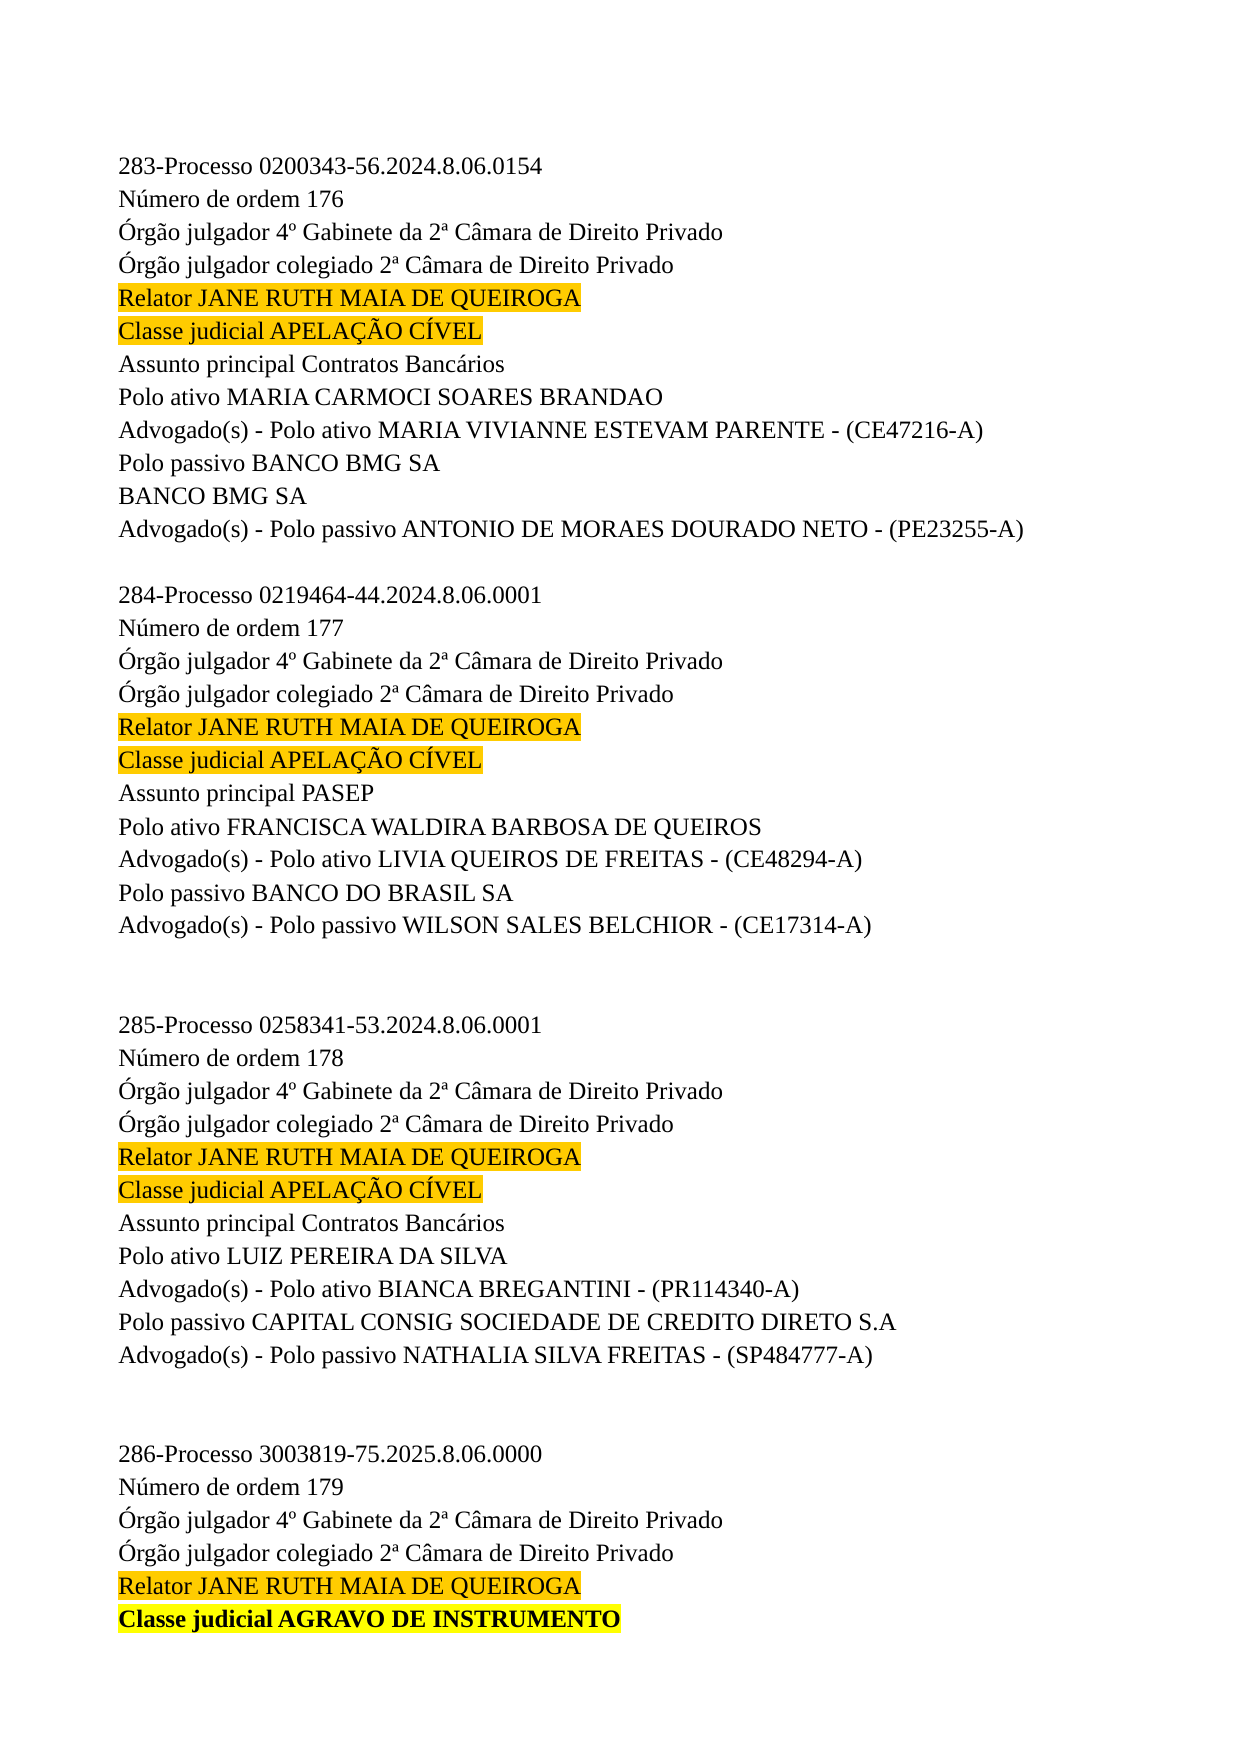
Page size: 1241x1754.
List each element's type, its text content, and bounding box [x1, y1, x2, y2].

text Órgão julgador 4º Gabinete da 2ª Câmara de Direito Privado [118, 1505, 1122, 1534]
text 284-Processo 0219464-44.2024.8.06.0001 [118, 580, 1122, 609]
text Número de ordem 177 [118, 613, 1122, 642]
text Assunto principal Contratos Bancários [118, 349, 1122, 378]
text Polo passivo BANCO BMG SA [118, 448, 1122, 477]
text Relator JANE RUTH MAIA DE QUEIROGA [118, 1571, 1122, 1600]
text Advogado(s) - Polo ativo LIVIA QUEIROS DE FREITAS - (CE48294-A) [118, 844, 1122, 873]
text Polo ativo MARIA CARMOCI SOARES BRANDAO [118, 382, 1122, 411]
text Polo passivo BANCO DO BRASIL SA [118, 878, 1122, 906]
text Relator JANE RUTH MAIA DE QUEIROGA [118, 712, 1122, 741]
text Relator JANE RUTH MAIA DE QUEIROGA [118, 1142, 1122, 1171]
text Polo ativo FRANCISCA WALDIRA BARBOSA DE QUEIROS [118, 812, 1122, 840]
text Órgão julgador colegiado 2ª Câmara de Direito Privado [118, 1109, 1122, 1137]
text Órgão julgador colegiado 2ª Câmara de Direito Privado [118, 250, 1122, 279]
text Advogado(s) - Polo ativo BIANCA BREGANTINI - (PR114340-A) [118, 1274, 1122, 1303]
text Assunto principal PASEP [118, 778, 1122, 807]
text BANCO BMG SA [118, 481, 1122, 510]
text Número de ordem 178 [118, 1043, 1122, 1071]
text 283-Processo 0200343-56.2024.8.06.0154 [118, 151, 1122, 180]
text Classe judicial APELAÇÃO CÍVEL [118, 746, 1122, 774]
text Órgão julgador colegiado 2ª Câmara de Direito Privado [118, 1538, 1122, 1567]
text Advogado(s) - Polo passivo WILSON SALES BELCHIOR - (CE17314-A) [118, 911, 1122, 939]
text Classe judicial AGRAVO DE INSTRUMENTO [118, 1604, 1122, 1633]
text Órgão julgador 4º Gabinete da 2ª Câmara de Direito Privado [118, 217, 1122, 246]
text Classe judicial APELAÇÃO CÍVEL [118, 1175, 1122, 1203]
text Número de ordem 179 [118, 1472, 1122, 1501]
text Polo passivo CAPITAL CONSIG SOCIEDADE DE CREDITO DIRETO S.A [118, 1307, 1122, 1336]
text Classe judicial APELAÇÃO CÍVEL [118, 316, 1122, 345]
text Advogado(s) - Polo ativo MARIA VIVIANNE ESTEVAM PARENTE - (CE47216-A) [118, 415, 1122, 444]
text Órgão julgador 4º Gabinete da 2ª Câmara de Direito Privado [118, 646, 1122, 675]
text 285-Processo 0258341-53.2024.8.06.0001 [118, 1010, 1122, 1038]
text Órgão julgador colegiado 2ª Câmara de Direito Privado [118, 679, 1122, 708]
text Advogado(s) - Polo passivo ANTONIO DE MORAES DOURADO NETO - (PE23255-A) [118, 514, 1122, 543]
text Relator JANE RUTH MAIA DE QUEIROGA [118, 283, 1122, 312]
text 286-Processo 3003819-75.2025.8.06.0000 [118, 1439, 1122, 1468]
text Advogado(s) - Polo passivo NATHALIA SILVA FREITAS - (SP484777-A) [118, 1340, 1122, 1369]
text Número de ordem 176 [118, 184, 1122, 213]
text Polo ativo LUIZ PEREIRA DA SILVA [118, 1241, 1122, 1269]
text Assunto principal Contratos Bancários [118, 1208, 1122, 1237]
text Órgão julgador 4º Gabinete da 2ª Câmara de Direito Privado [118, 1076, 1122, 1104]
